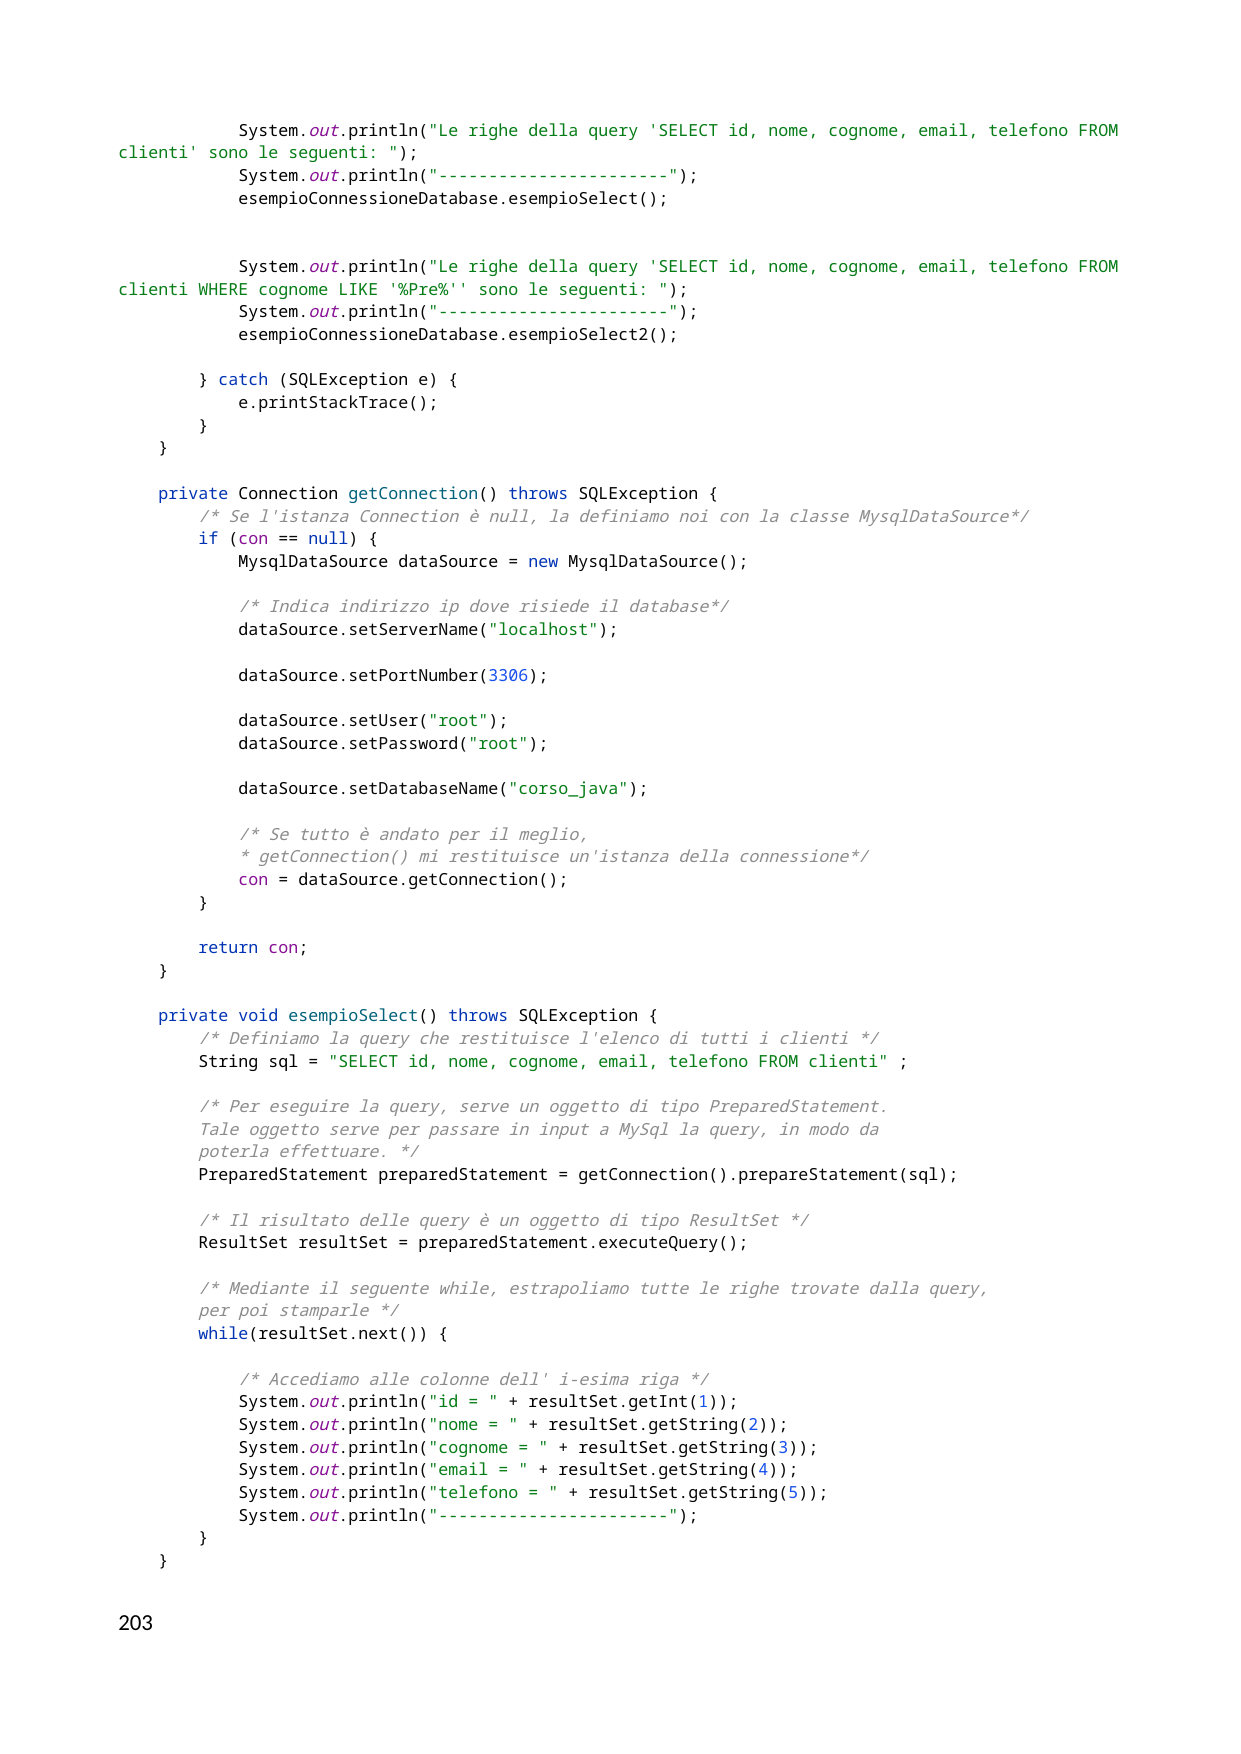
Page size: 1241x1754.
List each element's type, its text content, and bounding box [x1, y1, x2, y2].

text System.out.println("Le righe della query 'SELECT id, nome, cognome, email, telefono FROM clienti' sono le seguenti: "); System.out.println("-----------------------"); esempioConnessioneDatabase.esempioSelect(); System.out.println("Le righe della query 'SELECT id, nome, cognome, email, telefono FROM clienti WHERE cognome LIKE '%Pre%'' sono le seguenti: "); System.out.println("-----------------------"); esempioConnessioneDatabase.esempioSelect2(); } catch (SQLException e) { e.printStackTrace(); } } private Connection getConnection() throws SQLException { /* Se l'istanza Connection è null, la definiamo noi con la classe MysqlDataSource*/ if (con == null) { MysqlDataSource dataSource = new MysqlDataSource(); /* Indica indirizzo ip dove risiede il database*/ dataSource.setServerName("localhost"); dataSource.setPortNumber(3306); dataSource.setUser("root"); dataSource.setPassword("root"); dataSource.setDatabaseName("corso_java"); /* Se tutto è andato per il meglio, * getConnection() mi restituisce un'istanza della connessione*/ con = dataSource.getConnection(); } return con; } private void esempioSelect() throws SQLException { /* Definiamo la query che restituisce l'elenco di tutti i clienti */ String sql = "SELECT id, nome, cognome, email, telefono FROM clienti" ; /* Per eseguire la query, serve un oggetto di tipo PreparedStatement. Tale oggetto serve per passare in input a MySql la query, in modo da poterla effettuare. */ PreparedStatement preparedStatement = getConnection().prepareStatement(sql); /* Il risultato delle query è un oggetto di tipo ResultSet */ ResultSet resultSet = preparedStatement.executeQuery(); /* Mediante il seguente while, estrapoliamo tutte le righe trovate dalla query, per poi stamparle */ while(resultSet.next()) { /* Accediamo alle colonne dell' i-esima riga */ System.out.println("id = " + resultSet.getInt(1)); System.out.println("nome = " + resultSet.getString(2)); System.out.println("cognome = " + resultSet.getString(3)); System.out.println("email = " + resultSet.getString(4)); System.out.println("telefono = " + resultSet.getString(5)); System.out.println("-----------------------"); } } [118, 118, 1122, 1571]
